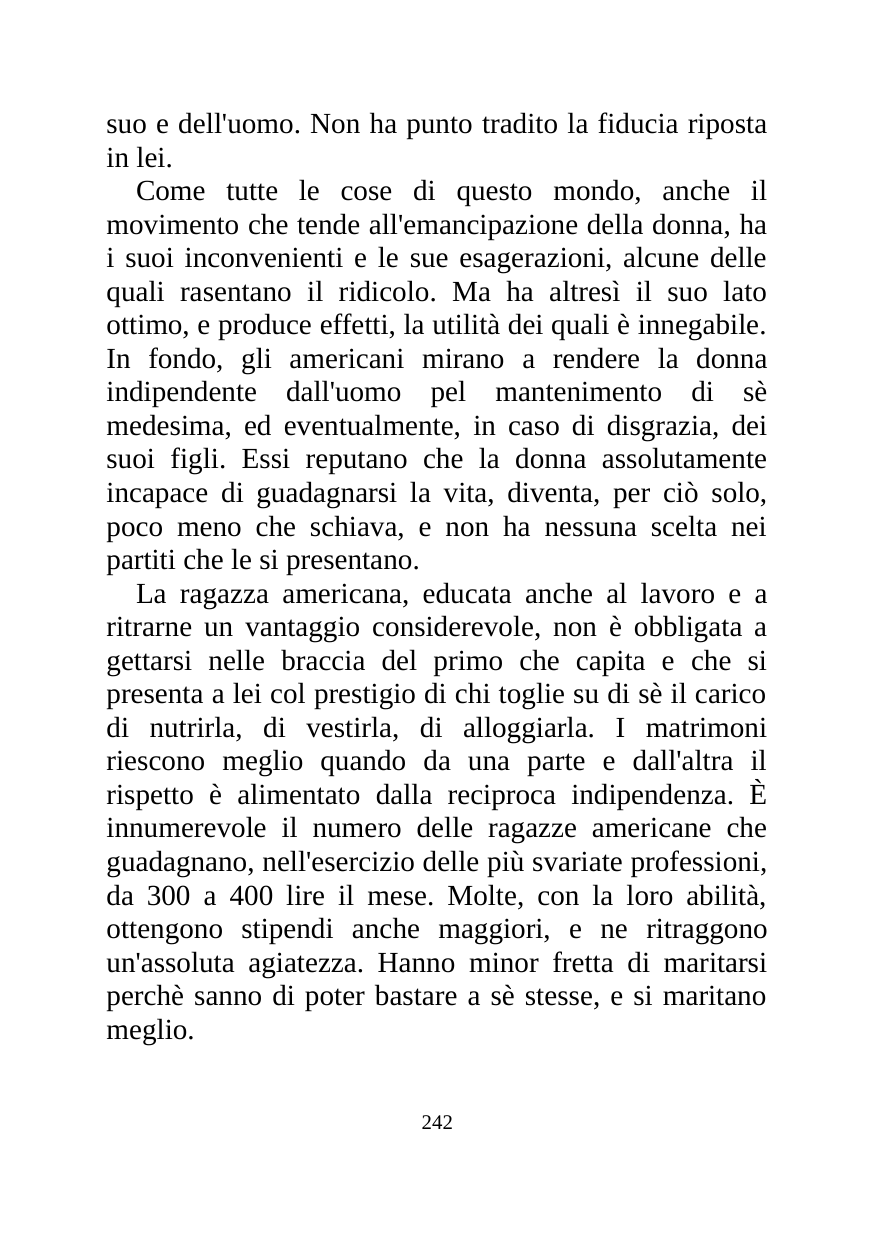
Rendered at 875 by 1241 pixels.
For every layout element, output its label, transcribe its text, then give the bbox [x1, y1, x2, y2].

text suo e dell'uomo. Non ha punto tradito la fiducia riposta in lei. [106, 106, 768, 173]
text La ragazza americana, educata anche al lavoro e a ritrarne un vantaggio considerevole, non è obbligata a gettarsi nelle braccia del primo che capita e che si presenta a lei col prestigio di chi toglie su di sè il carico di nutrirla, di vestirla, di alloggiarla. I matrimoni riescono meglio quando da una parte e dall'altra il rispetto è alimentato dalla reciproca indipendenza. È innumerevole il numero delle ragazze americane che guadagnano, nell'esercizio delle più svariate professioni, da 300 a 400 lire il mese. Molte, con la loro abilità, ottengono stipendi anche maggiori, e ne ritraggono un'assoluta agiatezza. Hanno minor fretta di maritarsi perchè sanno di poter bastare a sè stesse, e si maritano meglio. [106, 576, 768, 1045]
text Come tutte le cose di questo mondo, anche il movimento che tende all'emancipazione della donna, ha i suoi inconvenienti e le sue esagerazioni, alcune delle quali rasentano il ridicolo. Ma ha altresì il suo lato ottimo, e produce effetti, la utilità dei quali è innegabile. In fondo, gli americani mirano a rendere la donna indipendente dall'uomo pel mantenimento di sè medesima, ed eventualmente, in caso di disgrazia, dei suoi figli. Essi reputano che la donna assolutamente incapace di guadagnarsi la vita, diventa, per ciò solo, poco meno che schiava, e non ha nessuna scelta nei partiti che le si presentano. [106, 173, 768, 576]
